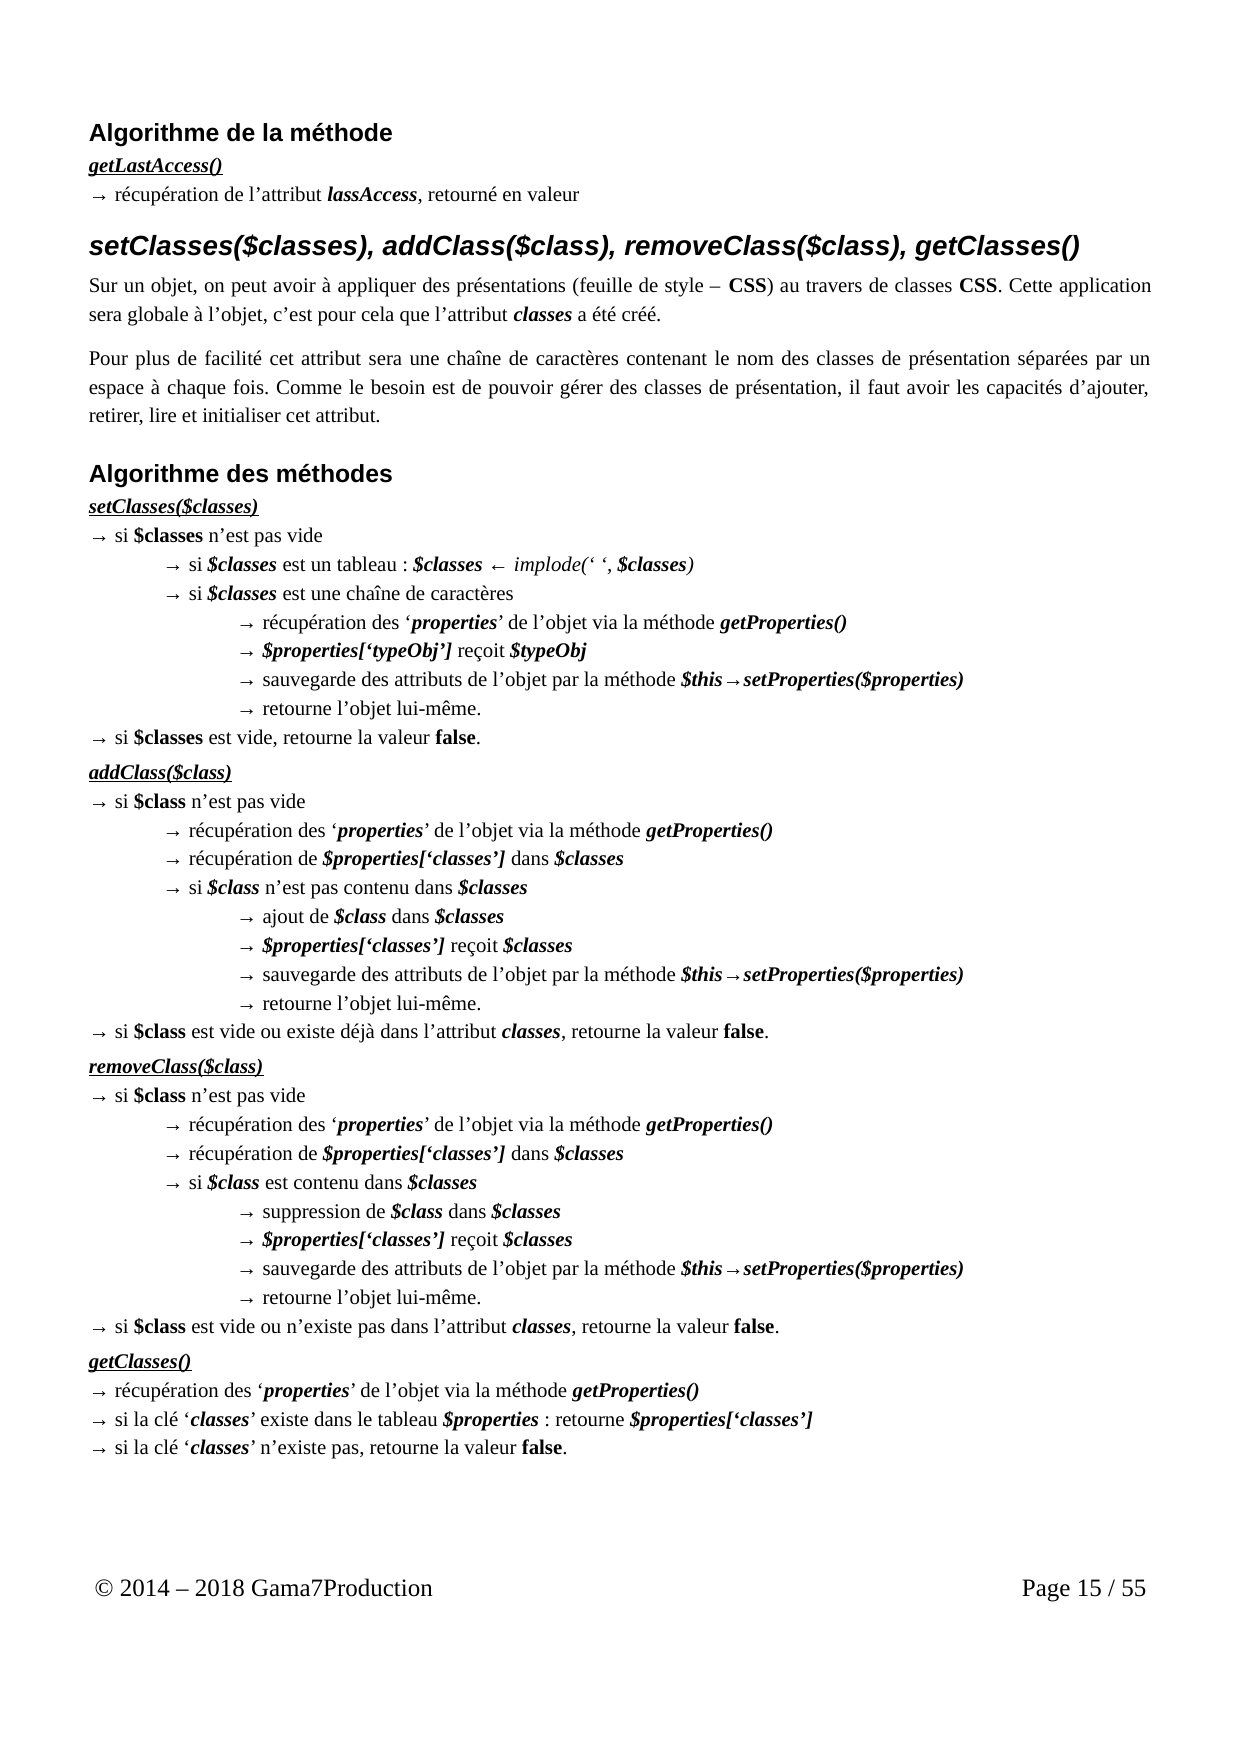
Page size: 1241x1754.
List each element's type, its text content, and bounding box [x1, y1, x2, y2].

subtitle Algorithme des méthodes [88, 459, 1152, 488]
text → si $class est vide ou existe déjà dans l’attribut classes, retourne la valeur false. [88, 1019, 1152, 1043]
text → ajout de $class dans $classes [88, 904, 1152, 928]
text → si $class est contenu dans $classes [88, 1170, 1152, 1194]
text Pour plus de facilité cet attribut sera une chaîne de caractères contenant le nom des classes de présentation séparées par un espace à chaque fois. Comme le besoin est de pouvoir gérer des classes de présentation, il faut avoir les capacités d’ajouter, retirer, lire et initialiser cet attribut. [88, 346, 1152, 427]
text → si la clé ‘classes’ n’existe pas, retourne la valeur false. [88, 1435, 1152, 1459]
text → récupération des ‘properties’ de l’objet via la méthode getProperties() [88, 1112, 1152, 1136]
text → si $class n’est pas vide [88, 1083, 1152, 1107]
text getClasses() [88, 1349, 1152, 1373]
text addClass($class) [88, 760, 1152, 784]
subtitle Algorithme de la méthode [88, 118, 1152, 147]
text → si $class n’est pas vide [88, 789, 1152, 813]
text → récupération de $properties[‘classes’] dans $classes [88, 1141, 1152, 1165]
text → retourne l’objet lui-même. [88, 991, 1152, 1015]
text → sauvegarde des attributs de l’objet par la méthode $this→setProperties($properties) [236, 962, 1152, 986]
text → sauvegarde des attributs de l’objet par la méthode $this→setProperties($properties) [236, 667, 1152, 691]
text → si $class n’est pas contenu dans $classes [88, 875, 1152, 899]
text setClasses($classes) [88, 494, 1152, 518]
text → sauvegarde des attributs de l’objet par la méthode $this→setProperties($properties) [236, 1256, 1152, 1280]
text → récupération des ‘properties’ de l’objet via la méthode getProperties() [88, 817, 1152, 842]
text → $properties[‘classes’] reçoit $classes [88, 933, 1152, 957]
text → si $classes n’est pas vide [88, 523, 1152, 547]
text → retourne l’objet lui-même. [88, 696, 1152, 720]
text getLastAccess() [88, 153, 1152, 177]
text → récupération de $properties[‘classes’] dans $classes [88, 846, 1152, 870]
text → si $class est vide ou n’existe pas dans l’attribut classes, retourne la valeur false. [88, 1314, 1152, 1338]
text → si $classes est un tableau : $classes ← implode(‘ ‘, $classes) [88, 552, 1152, 576]
text → suppression de $class dans $classes [88, 1198, 1152, 1223]
text Sur un objet, on peut avoir à appliquer des présentations (feuille de style – CSS) au travers de classes CSS. Cette application sera globale à l’objet, c’est pour cela que l’attribut classes a été créé. [88, 273, 1152, 326]
text → si la clé ‘classes’ existe dans le tableau $properties : retourne $properties[‘classes’] [88, 1406, 1152, 1431]
text → retourne l’objet lui-même. [88, 1285, 1152, 1309]
subtitle setClasses($classes), addClass($class), removeClass($class), getClasses() [88, 229, 1152, 261]
text → $properties[‘typeObj’] reçoit $typeObj [88, 638, 1152, 662]
text → récupération de l’attribut lassAccess, retourné en valeur [88, 182, 1152, 206]
text removeClass($class) [88, 1054, 1152, 1078]
text → si $classes est vide, retourne la valeur false. [88, 725, 1152, 749]
text → si $classes est une chaîne de caractères [88, 581, 1152, 605]
text → récupération des ‘properties’ de l’objet via la méthode getProperties() [88, 1378, 1152, 1402]
text → récupération des ‘properties’ de l’objet via la méthode getProperties() [88, 609, 1152, 634]
text → $properties[‘classes’] reçoit $classes [88, 1227, 1152, 1251]
